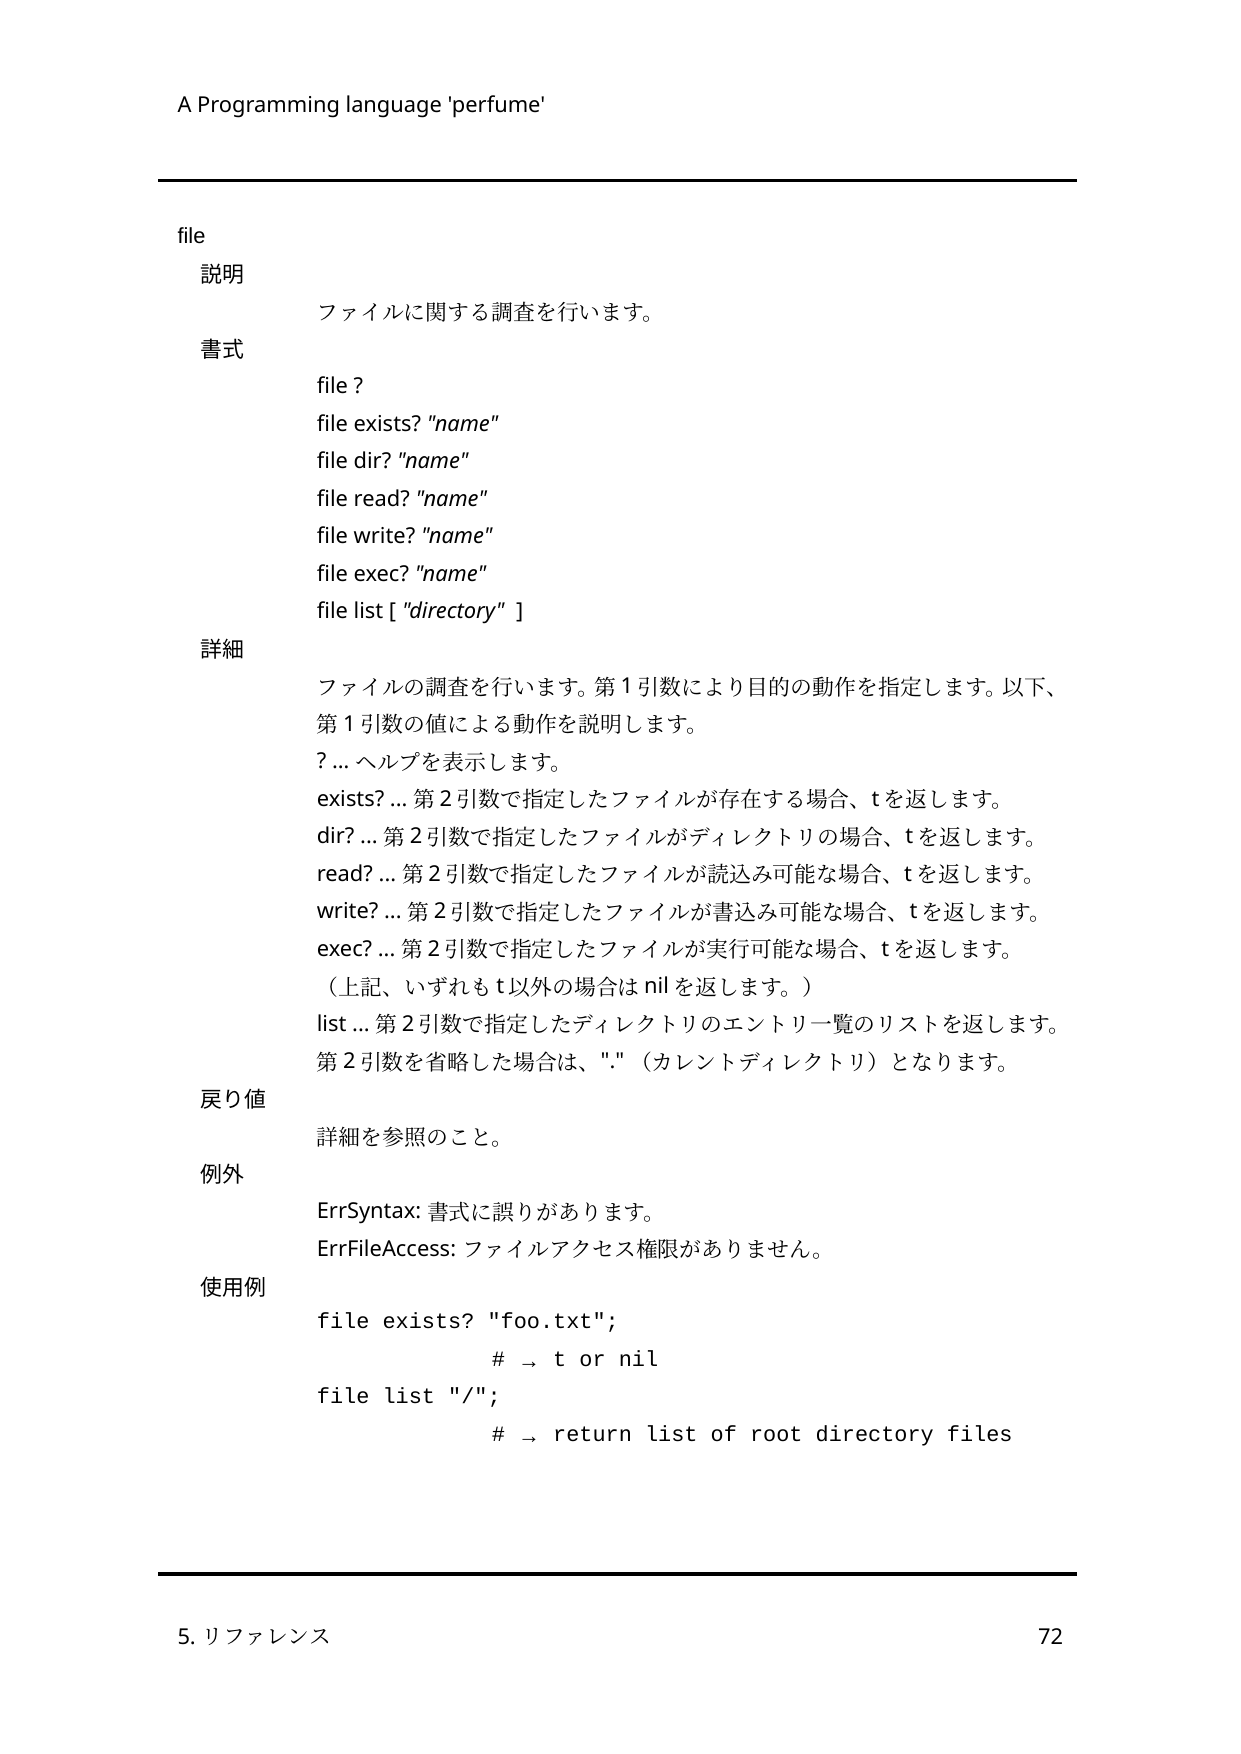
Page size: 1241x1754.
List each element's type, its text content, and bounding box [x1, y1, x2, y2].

table_cell file ? file exists? "name" file dir? "name" file read? "name" file write? "name" file exec? "name" file list [ "directory" ] [317, 329, 1063, 629]
table_cell 使用例 [200, 1267, 317, 1454]
table_cell 詳細 [200, 629, 317, 1079]
table_cell 詳細を参照のこと。 [317, 1079, 1063, 1154]
table_header ファイルに関する調査を行います。 [317, 254, 1063, 329]
table_cell 書式 [200, 329, 317, 629]
table_cell 戻り値 [200, 1079, 317, 1154]
table_cell 例外 [200, 1154, 317, 1267]
subtitle file [177, 217, 1063, 254]
table_cell file exists? "foo.txt"; # → t or nil file list "/"; # → return list of root directory files [317, 1267, 1063, 1454]
table_cell ファイルの調査を行います。第1引数により目的の動作を指定します。以下、第1引数の値による動作を説明します。 ? … ヘルプを表示します。 exists? ... 第2引数で指定したファイルが存在する場合、tを返します。 dir? ... 第2引数で指定したファイルがディレクトリの場合、tを返します。 read? ... 第2引数で指定したファイルが読込み可能な場合、tを返します。 write? ... 第2引数で指定したファイルが書込み可能な場合、tを返します。 exec? ... 第2引数で指定したファイルが実行可能な場合、tを返します。 （上記、いずれもt以外の場合はnilを返します。） list ... 第2引数で指定したディレクトリのエントリ一覧のリストを返します。第2引数を省略した場合は、"." （カレントディレクトリ）となります。 [317, 629, 1063, 1079]
table_cell ErrSyntax: 書式に誤りがあります。 ErrFileAccess: ファイルアクセス権限がありません。 [317, 1154, 1063, 1267]
table_header 説明 [200, 254, 317, 329]
